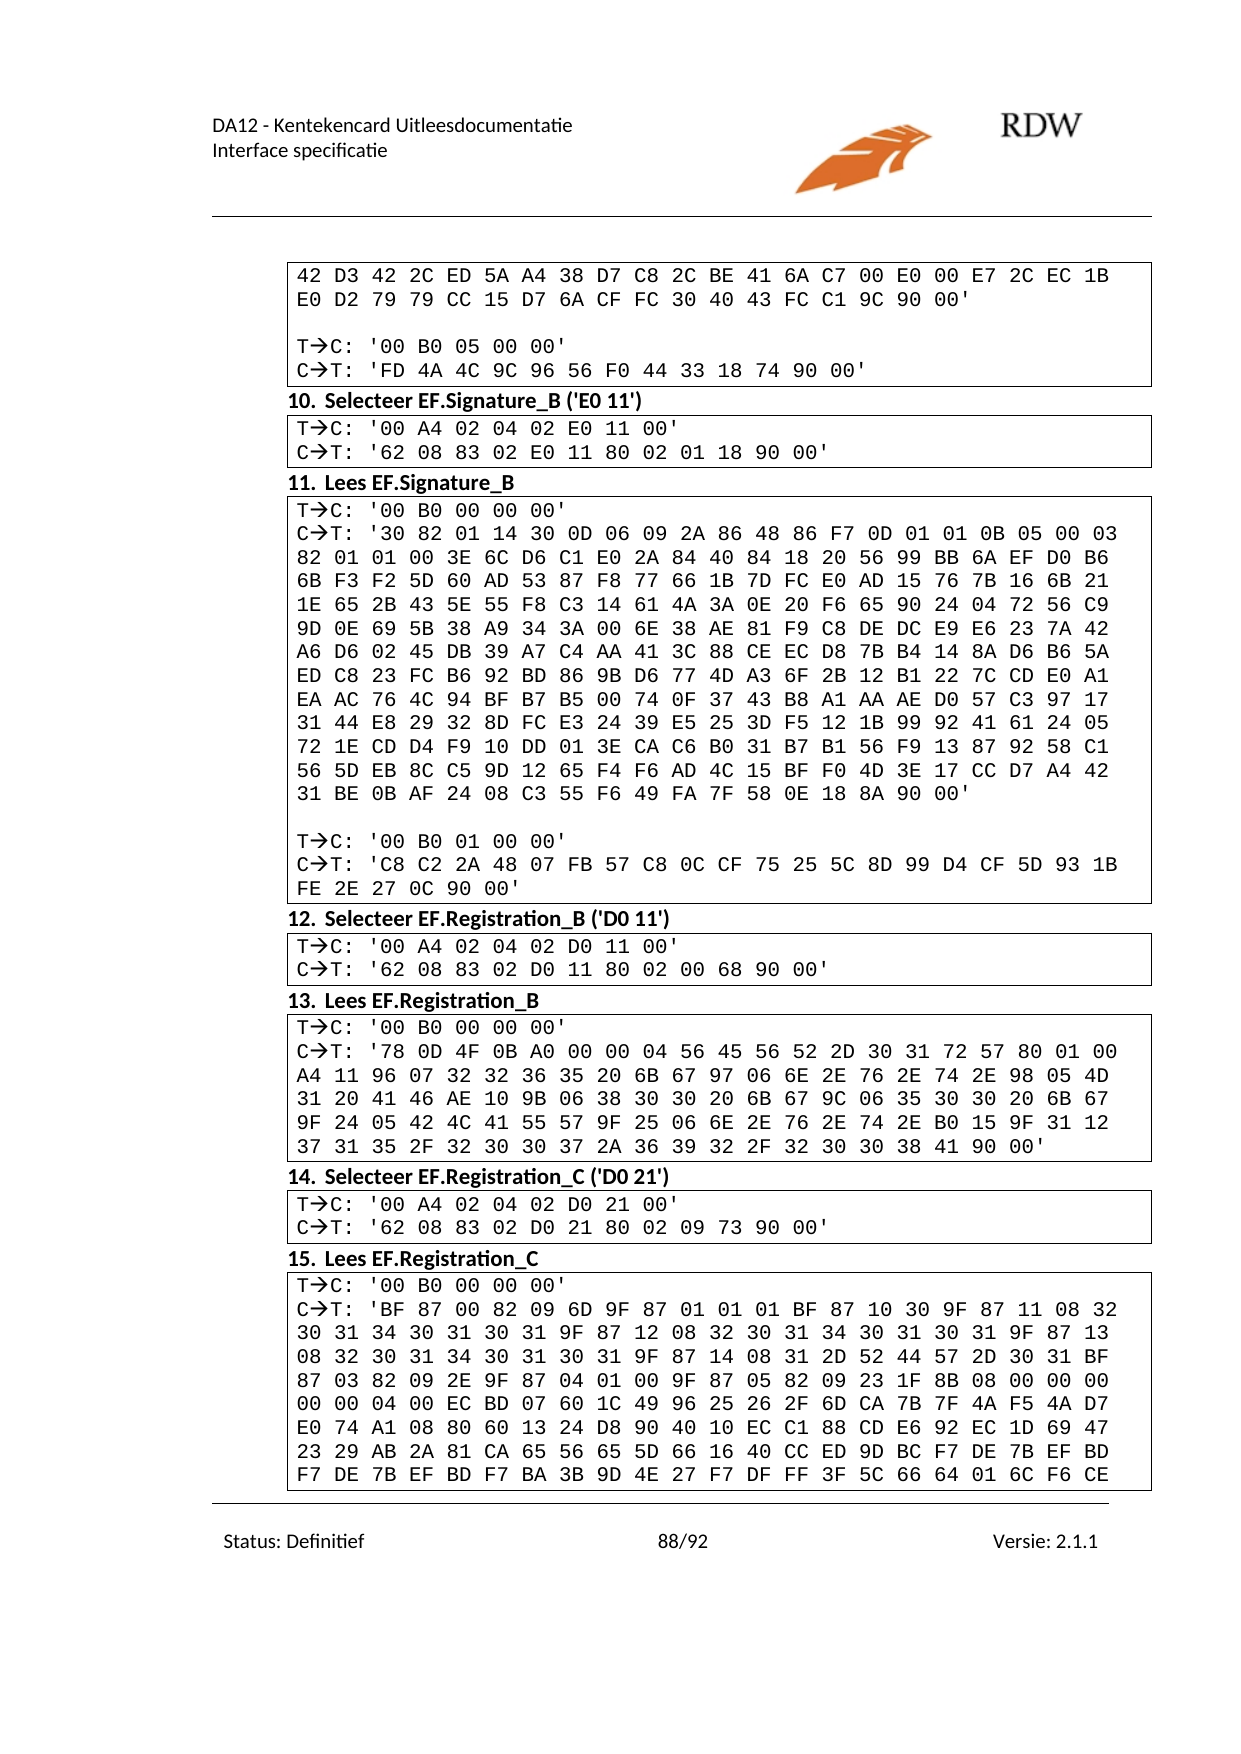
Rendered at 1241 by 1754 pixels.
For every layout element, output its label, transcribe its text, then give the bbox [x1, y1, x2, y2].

text CT: 'C8 C2 2A 48 07 FB 57 C8 0C CF 75 25 5C 8D 99 D4 CF 5D 93 1B FE 2E 27 0C 90 00' [288, 851, 1151, 903]
list Lees EF.Registration_B [287, 986, 1152, 1014]
text TC: '00 A4 02 04 02 D0 21 00' [288, 1191, 1151, 1214]
text TC: '00 B0 05 00 00' [288, 333, 1151, 357]
text TC: '00 A4 02 04 02 E0 11 00' [288, 416, 1151, 438]
text CT: 'FD 4A 4C 9C 96 56 F0 44 33 18 74 90 00' [288, 357, 1151, 386]
text TC: '00 B0 00 00 00' [288, 497, 1151, 520]
text CT: '62 08 83 02 D0 11 80 02 00 68 90 00' [288, 956, 1151, 985]
text TC: '00 B0 00 00 00' [288, 1273, 1151, 1295]
list Selecteer EF.Signature_B ('E0 11') [287, 387, 1152, 415]
text TC: '00 B0 01 00 00' [288, 827, 1151, 851]
text CT: '30 82 01 14 30 0D 06 09 2A 86 48 86 F7 0D 01 01 0B 05 00 03 82 01 01 00 3E 6C D6 C1 E0 2A 84 40 84 18 20 56 99 BB 6A EF D0 B6 6B F3 F2 5D 60 AD 53 87 F8 77 66 1B 7D FC E0 AD 15 76 7B 16 6B 21 1E 65 2B 43 5E 55 F8 C3 14 61 4A 3A 0E 20 F6 65 90 24 04 72 56 C9 9D 0E 69 5B 38 A9 34 3A 00 6E 38 AE 81 F9 C8 DE DC E9 E6 23 7A 42 A6 D6 02 45 DB 39 A7 C4 AA 41 3C 88 CE EC D8 7B B4 14 8A D6 B6 5A ED C8 23 FC B6 92 BD 86 9B D6 77 4D A3 6F 2B 12 B1 22 7C CD E0 A1 EA AC 76 4C 94 BF B7 B5 00 74 0F 37 43 B8 A1 AA AE D0 57 C3 97 17 31 44 E8 29 32 8D FC E3 24 39 E5 25 3D F5 12 1B 99 92 41 61 24 05 72 1E CD D4 F9 10 DD 01 3E CA C6 B0 31 B7 B1 56 F9 13 87 92 58 C1 56 5D EB 8C C5 9D 12 65 F4 F6 AD 4C 15 BF F0 4D 3E 17 CC D7 A4 42 31 BE 0B AF 24 08 C3 55 F6 49 FA 7F 58 0E 18 8A 90 00' [288, 520, 1151, 807]
text 42 D3 42 2C ED 5A A4 38 D7 C8 2C BE 41 6A C7 00 E0 00 E7 2C EC 1B E0 D2 79 79 CC 15 D7 6A CF FC 30 40 43 FC C1 9C 90 00' [288, 263, 1151, 313]
list Lees EF.Signature_B [287, 468, 1152, 496]
text TC: '00 A4 02 04 02 D0 11 00' [288, 934, 1151, 956]
list Selecteer EF.Registration_B ('D0 11') [287, 904, 1152, 932]
text CT: 'BF 87 00 82 09 6D 9F 87 01 01 01 BF 87 10 30 9F 87 11 08 32 30 31 34 30 31 30 31 9F 87 12 08 32 30 31 34 30 31 30 31 9F 87 13 08 32 30 31 34 30 31 30 31 9F 87 14 08 31 2D 52 44 57 2D 30 31 BF 87 03 82 09 2E 9F 87 04 01 00 9F 87 05 82 09 23 1F 8B 08 00 00 00 00 00 04 00 EC BD 07 60 1C 49 96 25 26 2F 6D CA 7B 7F 4A F5 4A D7 E0 74 A1 08 80 60 13 24 D8 90 40 10 EC C1 88 CD E6 92 EC 1D 69 47 23 29 AB 2A 81 CA 65 56 65 5D 66 16 40 CC ED 9D BC F7 DE 7B EF BD F7 DE 7B EF BD F7 BA 3B 9D 4E 27 F7 DF FF 3F 5C 66 64 01 6C F6 CE [288, 1295, 1151, 1490]
text CT: '62 08 83 02 E0 11 80 02 01 18 90 00' [288, 438, 1151, 467]
list Lees EF.Registration_C [287, 1244, 1152, 1272]
text CT: '78 0D 4F 0B A0 00 00 04 56 45 56 52 2D 30 31 72 57 80 01 00 A4 11 96 07 32 32 36 35 20 6B 67 97 06 6E 2E 76 2E 74 2E 98 05 4D 31 20 41 46 AE 10 9B 06 38 30 30 20 6B 67 9C 06 35 30 30 20 6B 67 9F 24 05 42 4C 41 55 57 9F 25 06 6E 2E 76 2E 74 2E B0 15 9F 31 12 37 31 35 2F 32 30 30 37 2A 36 39 32 2F 32 30 30 38 41 90 00' [288, 1038, 1151, 1161]
text TC: '00 B0 00 00 00' [288, 1015, 1151, 1038]
list Selecteer EF.Registration_C ('D0 21') [287, 1162, 1152, 1190]
text CT: '62 08 83 02 D0 21 80 02 09 73 90 00' [288, 1214, 1151, 1243]
